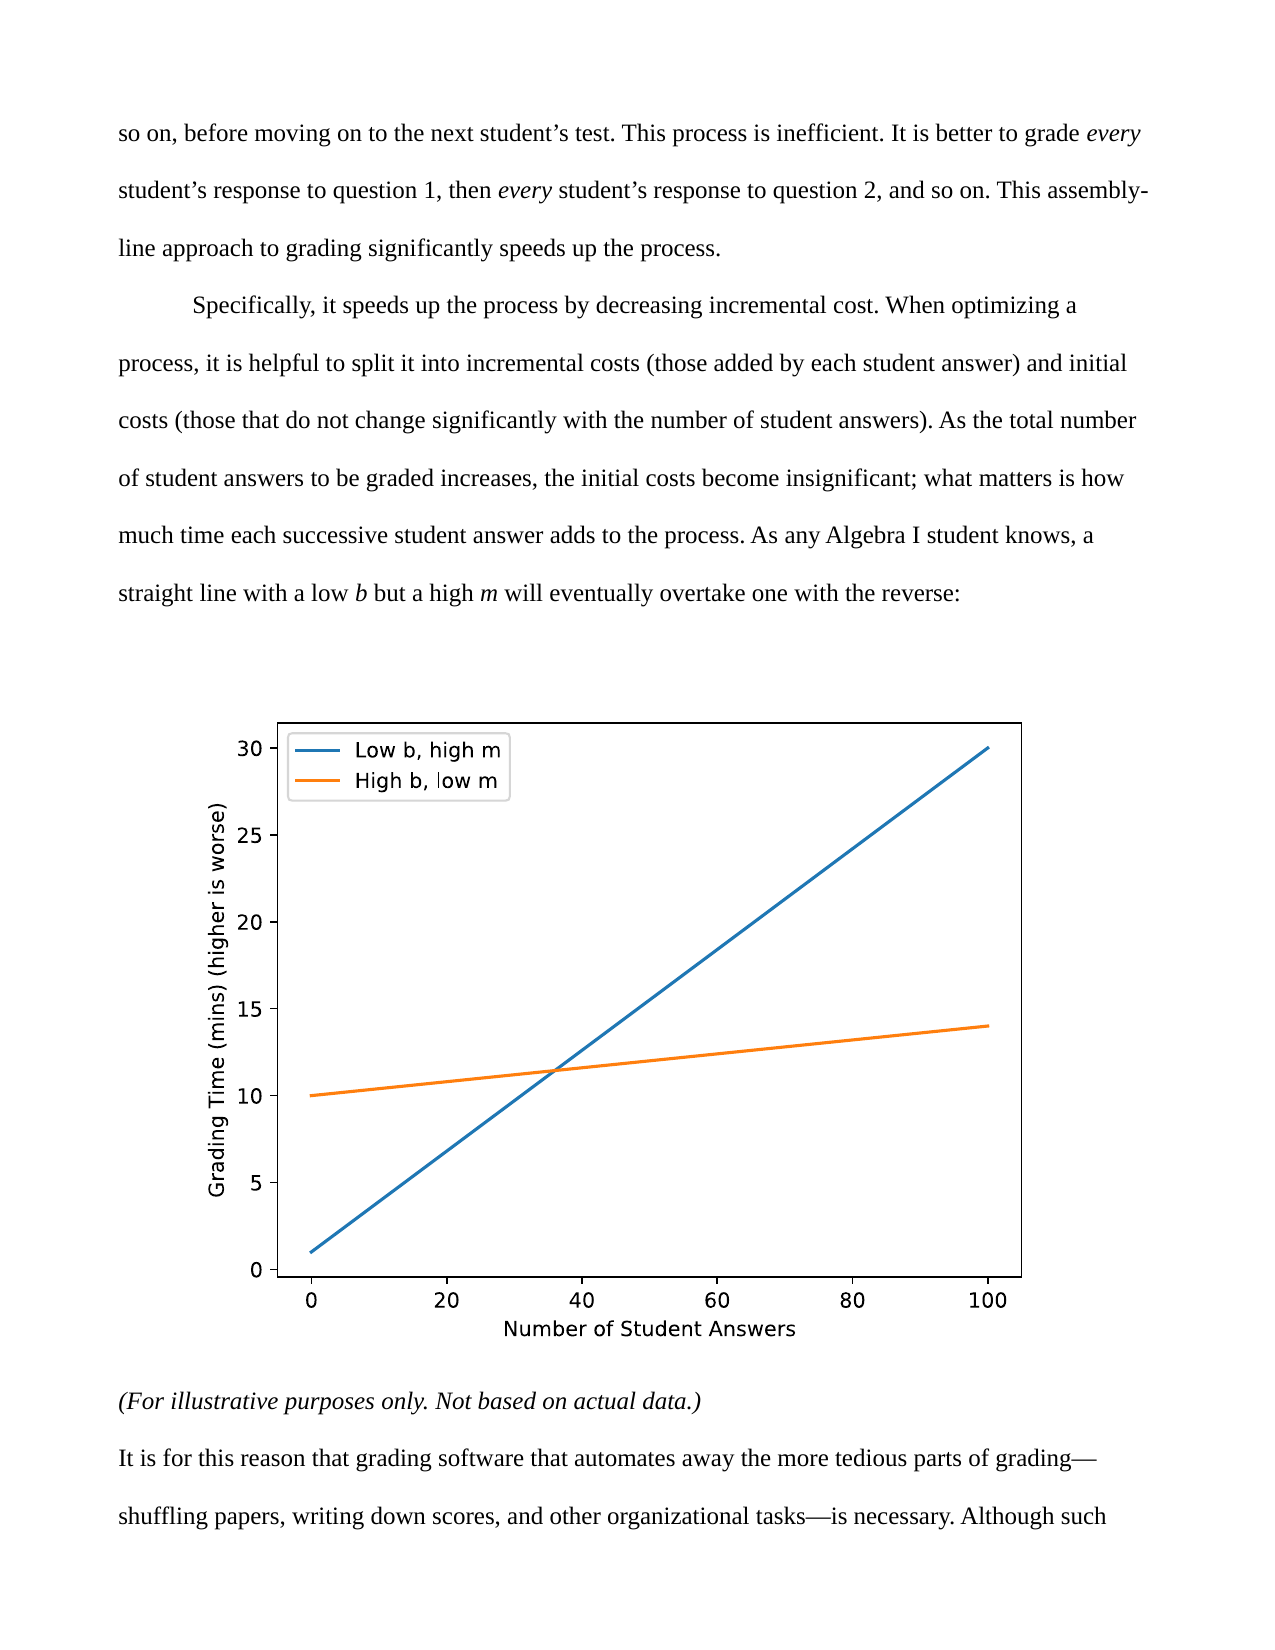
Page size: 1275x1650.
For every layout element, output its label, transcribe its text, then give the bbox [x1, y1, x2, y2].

text so on, before moving on to the next student’s test. This process is inefficient. It is better to grade every student’s response to question 1, then every student’s response to question 2, and so on. This assembly-line approach to grading significantly speeds up the process. [118, 118, 1157, 262]
text Specifically, it speeds up the process by decreasing incremental cost. When optimizing a process, it is helpful to split it into incremental costs (those added by each student answer) and initial costs (those that do not change significantly with the number of student answers). As the total number of student answers to be graded increases, the initial costs become insignificant; what matters is how much time each successive student answer adds to the process. As any Algebra I student knows, a straight line with a low b but a high m will eventually overtake one with the reverse: [118, 291, 1157, 607]
text It is for this reason that grading software that automates away the more tedious parts of grading—shuffling papers, writing down scores, and other organizational tasks—is necessary. Although such [118, 1443, 1157, 1530]
text (For illustrative purposes only. Not based on actual data.) [118, 636, 1157, 1415]
